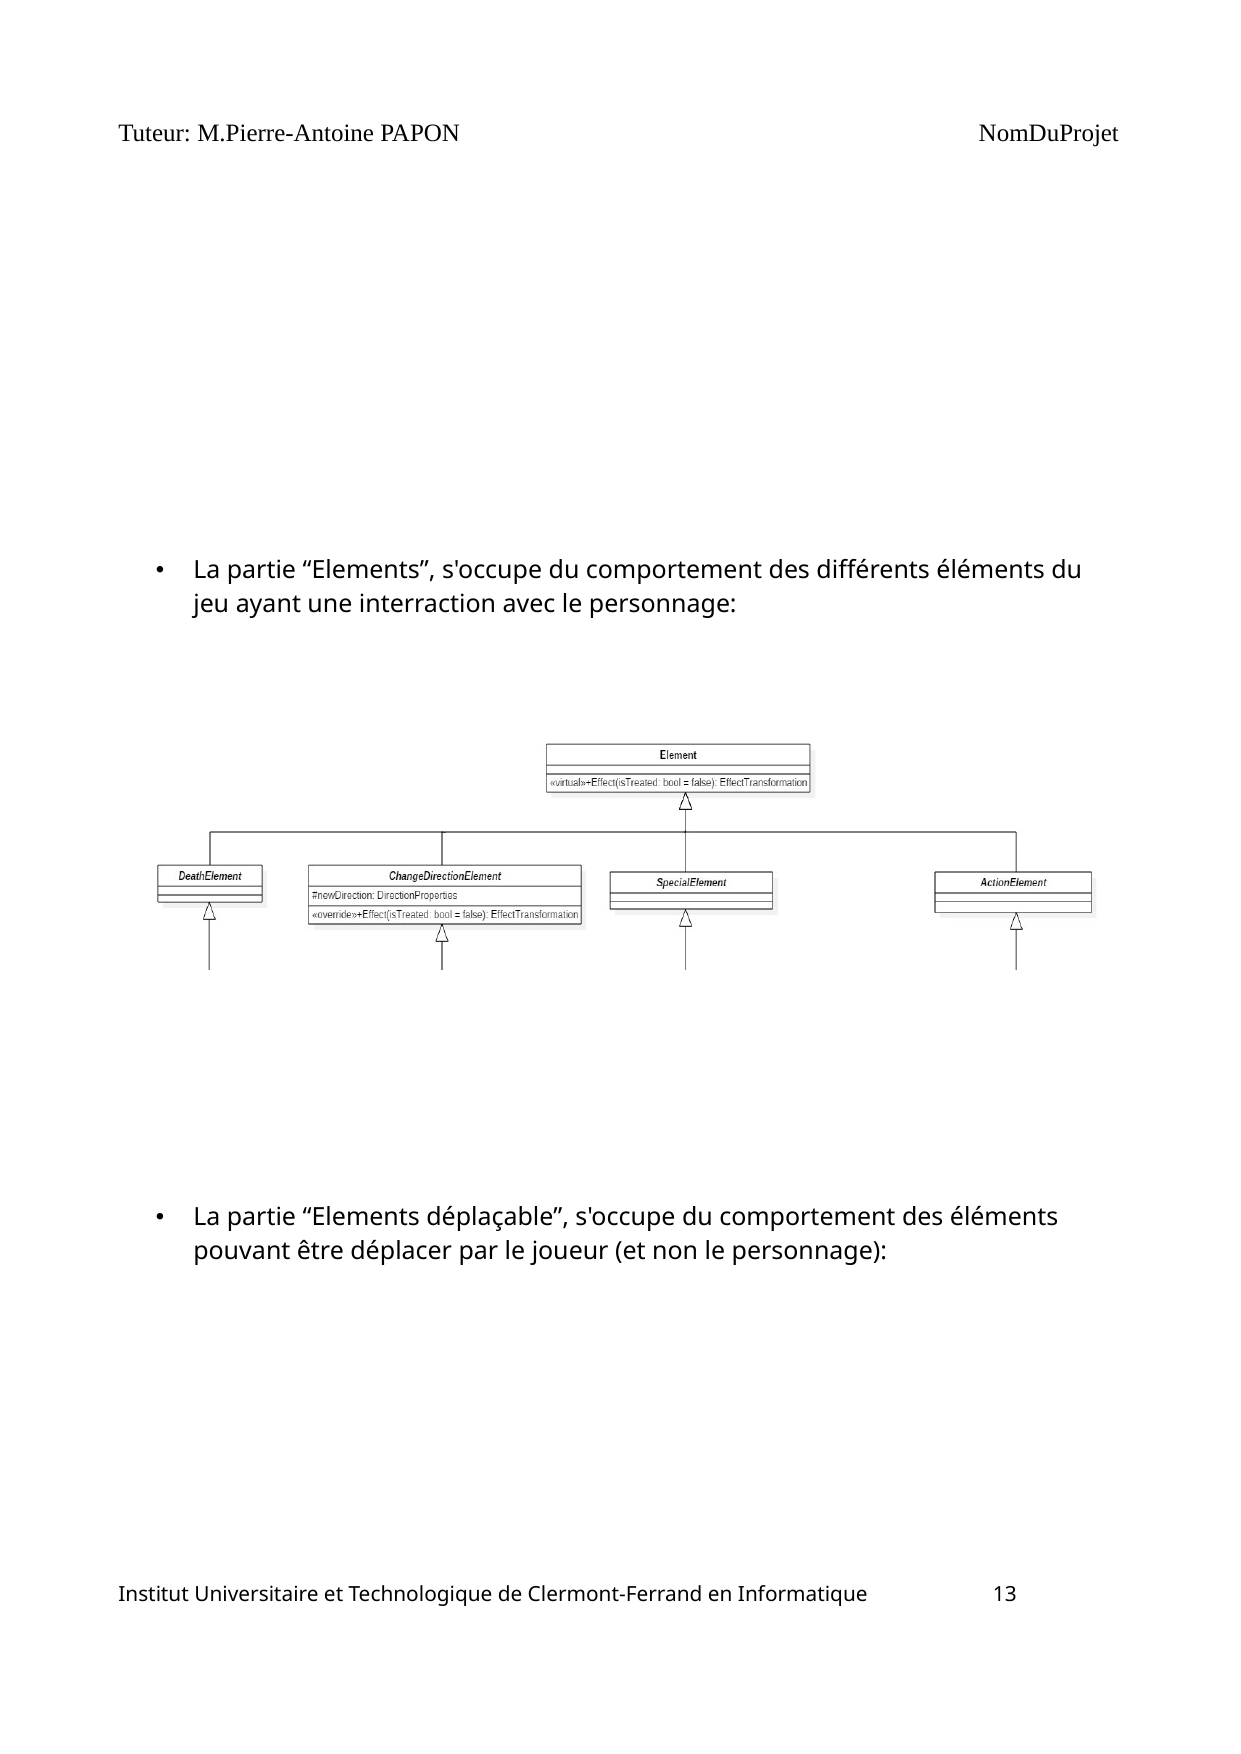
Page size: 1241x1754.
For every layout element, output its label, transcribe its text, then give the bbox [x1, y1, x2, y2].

picture [140, 737, 1097, 970]
list La partie “Elements déplaçable”, s'occupe du comportement des éléments pouvant être déplacer par le joueur (et non le personnage): [156, 1199, 1122, 1267]
list La partie “Elements”, s'occupe du comportement des différents éléments du jeu ayant une interraction avec le personnage: [156, 552, 1122, 620]
